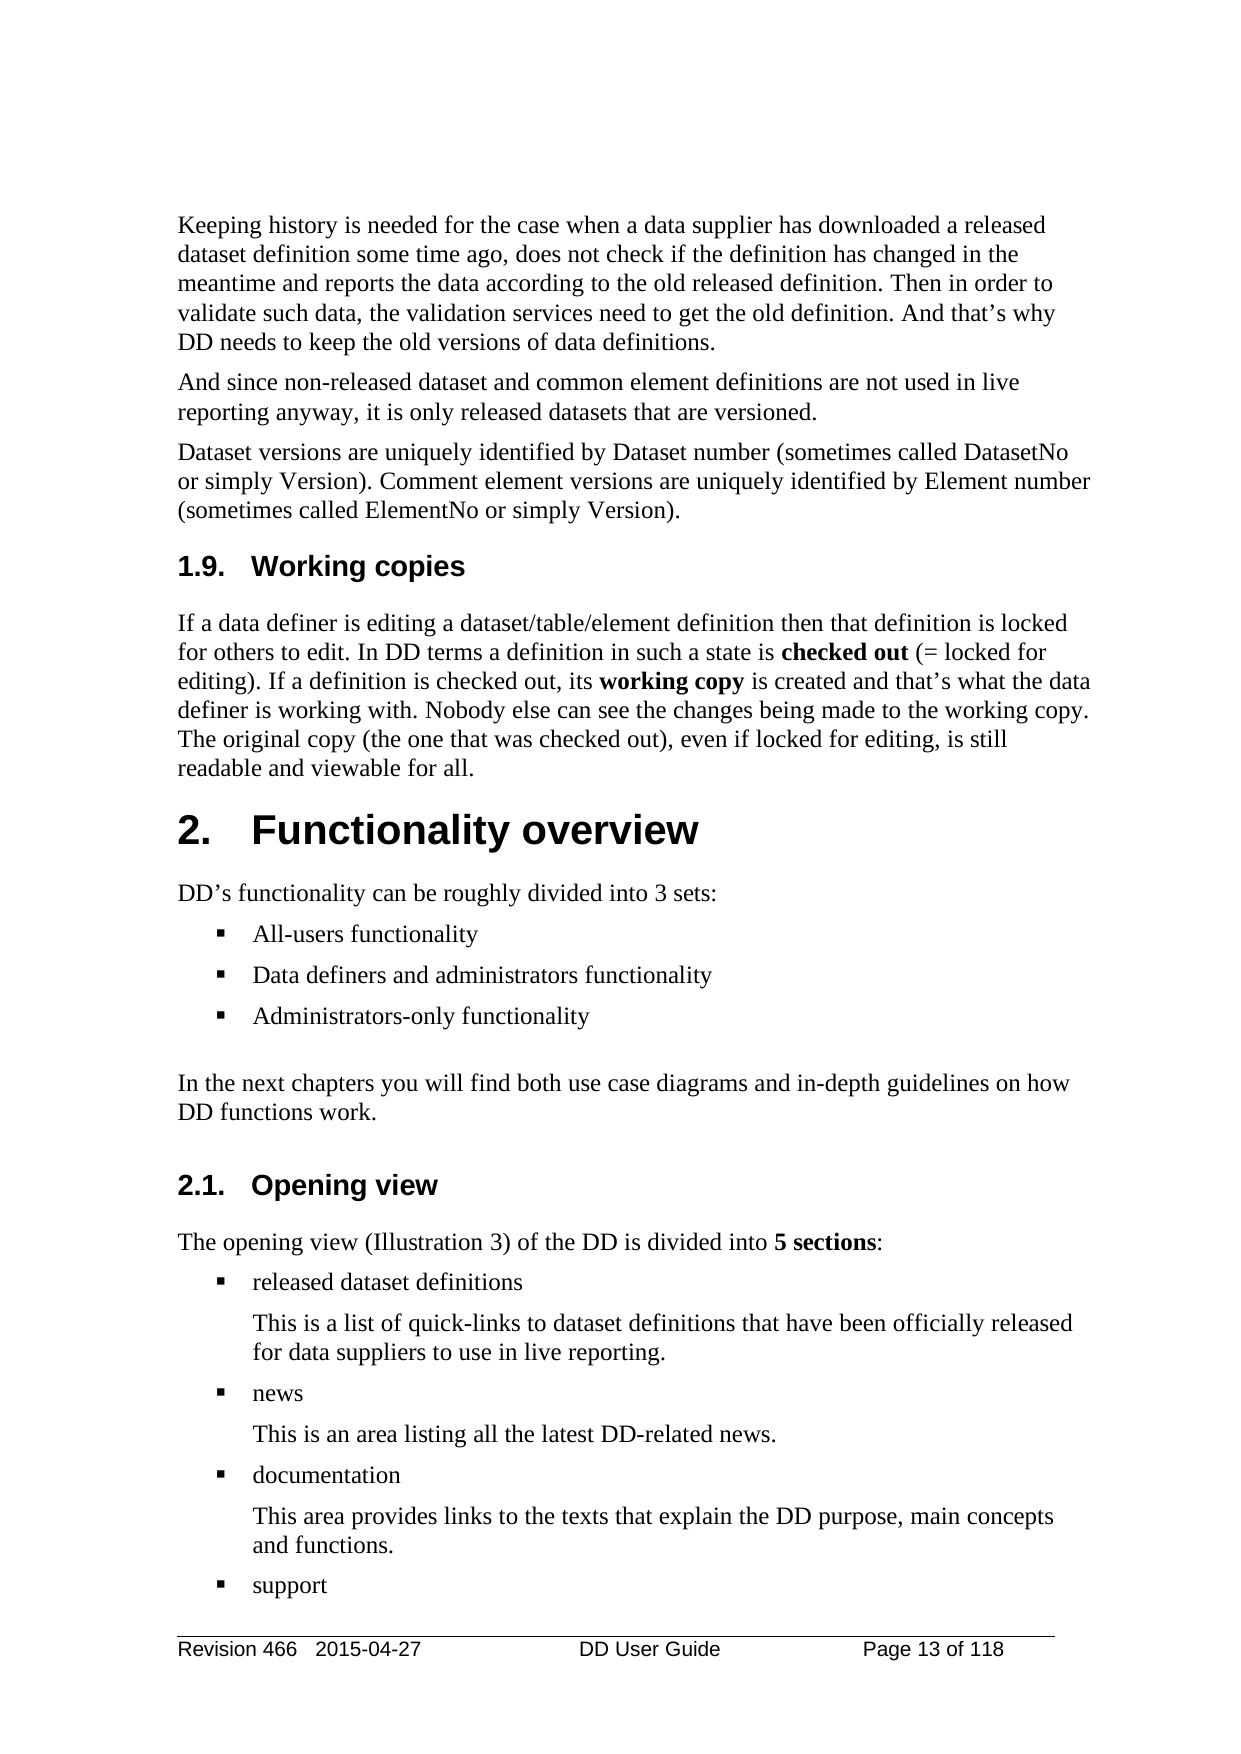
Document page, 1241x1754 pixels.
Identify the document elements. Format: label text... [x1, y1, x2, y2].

subtitle Opening view [177, 1168, 1092, 1202]
text This is a list of quick-links to dataset definitions that have been officially released for data suppliers to use in live reporting. [252, 1308, 1092, 1366]
text Dataset versions are uniquely identified by Dataset number (sometimes called DatasetNo or simply Version). Comment element versions are uniquely identified by Element number (sometimes called ElementNo or simply Version). [177, 437, 1092, 524]
text Keeping history is needed for the case when a data supplier has downloaded a released dataset definition some time ago, does not check if the definition has changed in the meantime and reports the data according to the old released definition. Then in order to validate such data, the validation services need to get the old definition. And that’s why DD needs to keep the old versions of data definitions. [177, 210, 1092, 356]
text This is an area listing all the latest DD-related news. [252, 1419, 1092, 1448]
text DD’s functionality can be roughly divided into 3 sets: [177, 878, 1092, 907]
list Administrators-only functionality [215, 1001, 1092, 1030]
text In the next chapters you will find both use case diagrams and in-depth guidelines on how DD functions work. [177, 1068, 1092, 1126]
text This area provides links to the texts that explain the DD purpose, main concepts and functions. [252, 1501, 1092, 1559]
list support [215, 1570, 1092, 1599]
text And since non-released dataset and common element definitions are not used in live reporting anyway, it is only released datasets that are versioned. [177, 367, 1092, 425]
list All-users functionality [215, 919, 1092, 948]
list Data definers and administrators functionality [215, 960, 1092, 989]
subtitle Working copies [177, 549, 1092, 583]
list news [215, 1378, 1092, 1407]
subtitle Functionality overview [177, 805, 1092, 853]
text The opening view (Illustration 3) of the DD is divided into 5 sections: [177, 1226, 1092, 1256]
text If a data definer is editing a dataset/table/element definition then that definition is locked for others to edit. In DD terms a definition in such a state is checked out (= locked for editing). If a definition is checked out, its working copy is created and that’s what the data definer is working with. Nobody else can see the changes being made to the working copy. The original copy (the one that was checked out), even if locked for editing, is still readable and viewable for all. [177, 607, 1092, 782]
list documentation [215, 1460, 1092, 1489]
list released dataset definitions [215, 1267, 1092, 1296]
